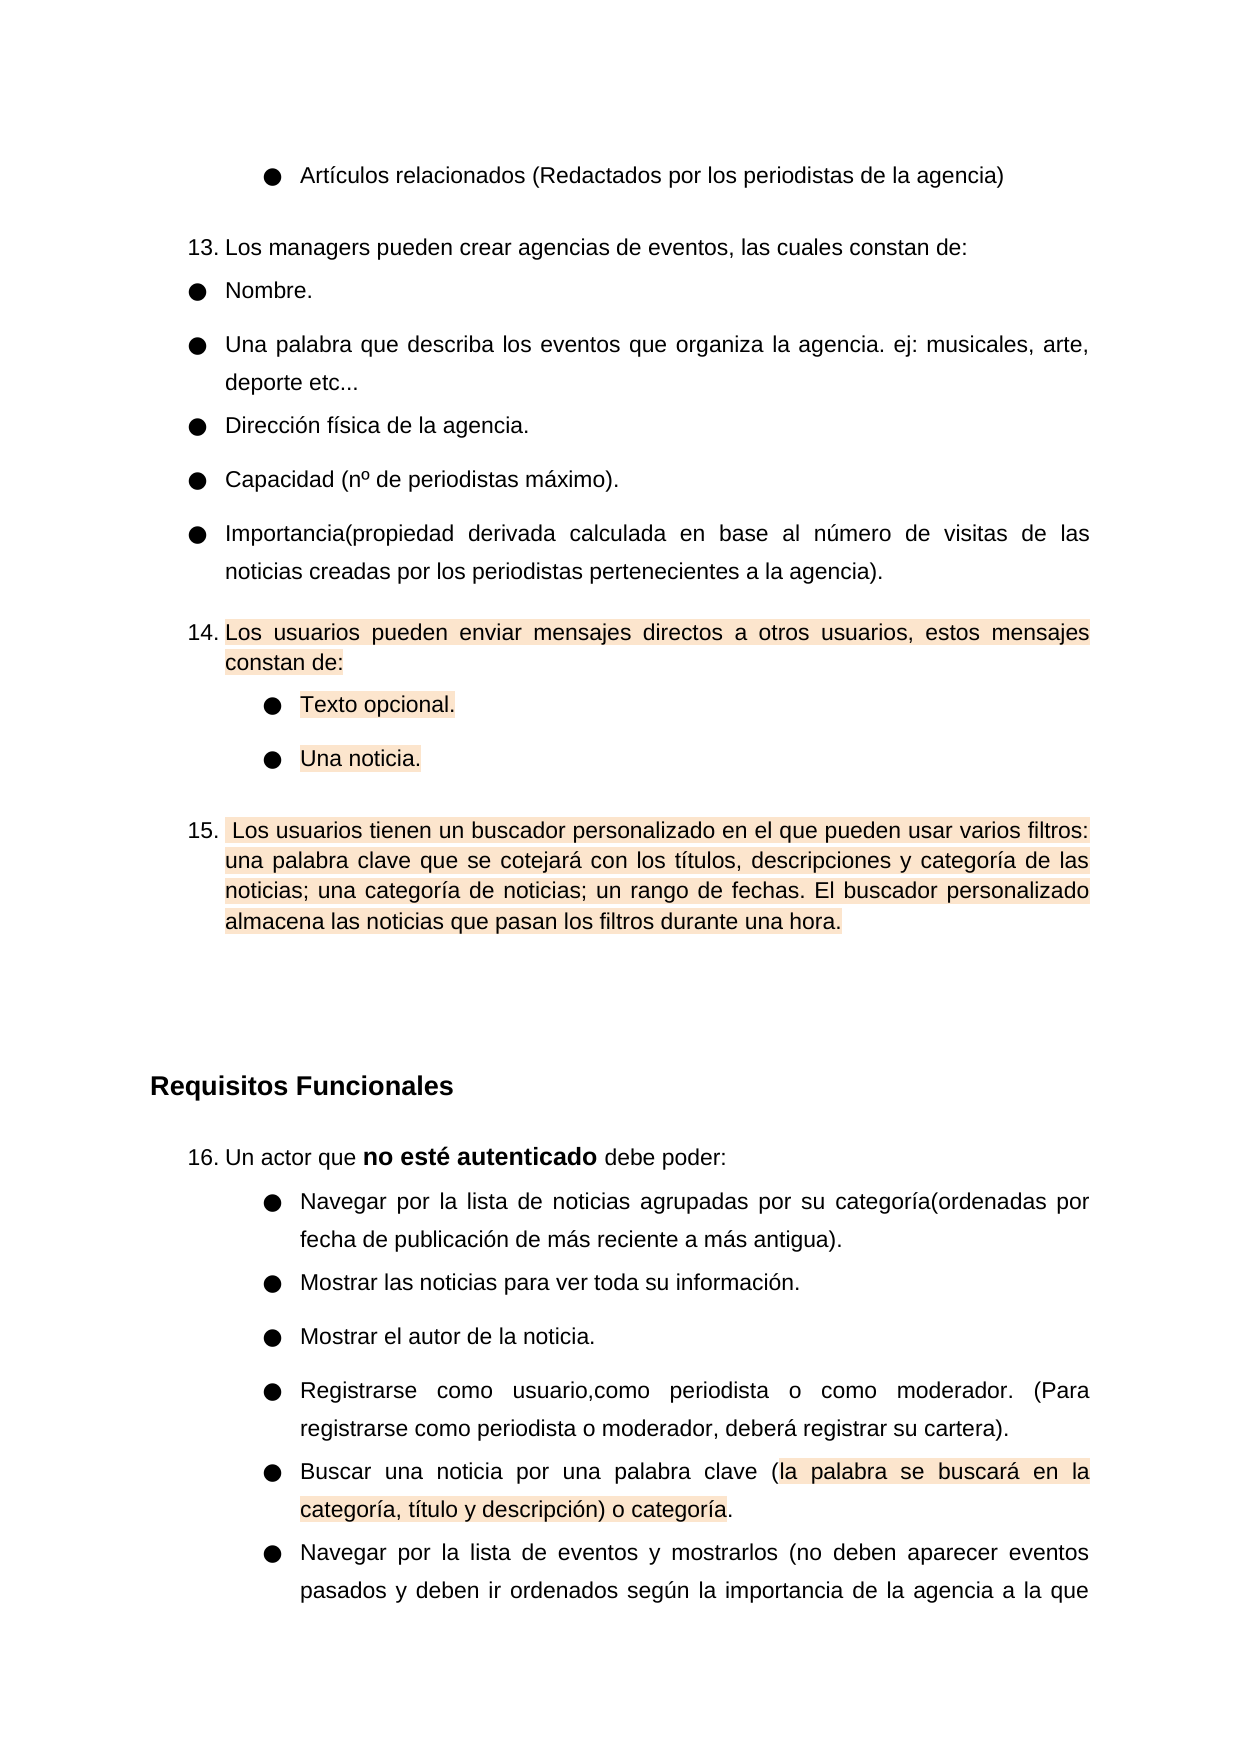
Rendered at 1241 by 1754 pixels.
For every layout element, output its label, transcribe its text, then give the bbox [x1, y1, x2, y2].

list Mostrar el autor de la noticia. [262, 1310, 1090, 1357]
list Dirección física de la agencia. [187, 399, 1090, 446]
list Una noticia. [262, 733, 1090, 780]
list Navegar por la lista de noticias agrupadas por su categoría(ordenadas por fecha de publicación de más reciente a más antigua). [262, 1175, 1090, 1252]
list Mostrar las noticias para ver toda su información. [262, 1256, 1090, 1303]
list Importancia(propiedad derivada calculada en base al número de visitas de las noticias creadas por los periodistas pertenecientes a la agencia). [187, 507, 1090, 584]
list Los managers pueden crear agencias de eventos, las cuales constan de: [187, 234, 1090, 261]
list Buscar una noticia por una palabra clave (la palabra se buscará en la categoría, título y descripción) o categoría. [262, 1445, 1090, 1522]
list Registrarse como usuario,como periodista o como moderador. (Para registrarse como periodista o moderador, deberá registrar su cartera). [262, 1364, 1090, 1441]
list Los usuarios pueden enviar mensajes directos a otros usuarios, estos mensajes constan de: [187, 618, 1090, 675]
list Navegar por la lista de eventos y mostrarlos (no deben aparecer eventos pasados y deben ir ordenados según la importancia de la agencia a la que [262, 1526, 1090, 1603]
list Capacidad (nº de periodistas máximo). [187, 453, 1090, 500]
text Requisitos Funcionales [150, 1070, 1090, 1101]
list Artículos relacionados (Redactados por los periodistas de la agencia) [262, 150, 1090, 197]
list Nombre. [187, 264, 1090, 311]
list Un actor que no esté autenticado debe poder: [187, 1142, 1090, 1171]
list Texto opcional. [262, 679, 1090, 726]
list Una palabra que describa los eventos que organiza la agencia. ej: musicales, arte, deporte etc... [187, 318, 1090, 396]
list Los usuarios tienen un buscador personalizado en el que pueden usar varios filtros: una palabra clave que se cotejará con los títulos, descripciones y categoría de las noticias; una categoría de noticias; un rango de fechas. El buscador personalizado almacena las noticias que pasan los filtros durante una hora. [187, 817, 1090, 934]
